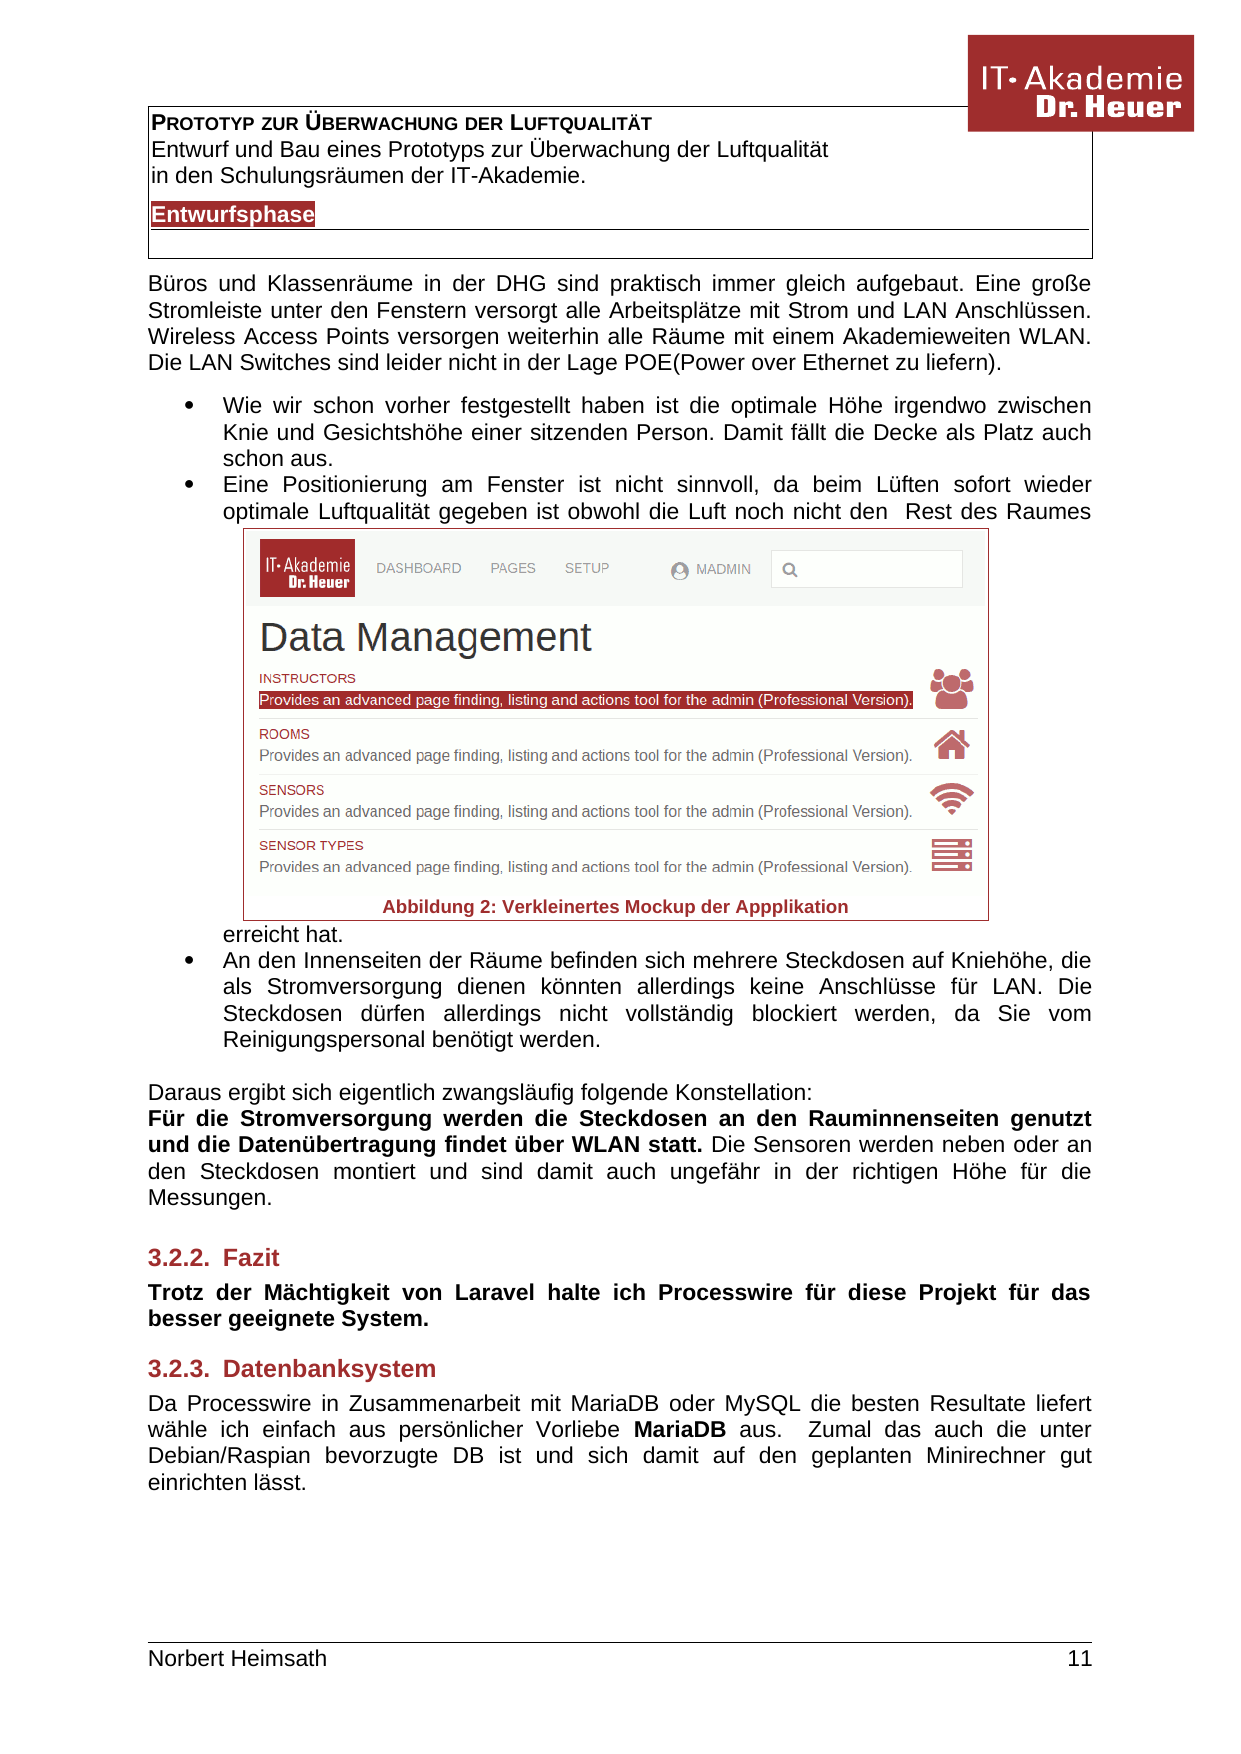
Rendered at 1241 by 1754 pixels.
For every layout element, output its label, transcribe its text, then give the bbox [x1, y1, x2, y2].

list Eine Positionierung am Fenster ist nicht sinnvoll, da beim Lüften sofort wieder optimale Luftqualität gegeben ist obwohl die Luft noch nicht den Rest des Raumes erreicht hat. [185, 471, 1092, 947]
list Wie wir schon vorher festgestellt haben ist die optimale Höhe irgendwo zwischen Knie und Gesichtshöhe einer sitzenden Person. Damit fällt die Decke als Platz auch schon aus. [185, 392, 1092, 471]
picture [246, 531, 985, 896]
list Daraus ergibt sich eigentlich zwangsläufig folgende Konstellation: [148, 1052, 1092, 1105]
list Für die Stromversorgung werden die Steckdosen an den Rauminnenseiten genutzt und die Datenübertragung findet über WLAN statt. Die Sensoren werden neben oder an den Steckdosen montiert und sind damit auch ungefähr in der richtigen Höhe für die Messungen. [148, 1105, 1092, 1210]
text Da Processwire in Zusammenarbeit mit MariaDB oder MySQL die besten Resultate liefert wähle ich einfach aus persönlicher Vorliebe MariaDB aus. Zumal das auch die unter Debian/Raspian bevorzugte DB ist und sich damit auf den geplanten Minirechner gut einrichten lässt. [148, 1389, 1092, 1495]
subtitle Datenbanksystem [148, 1354, 1092, 1383]
list An den Innenseiten der Räume befinden sich mehrere Steckdosen auf Kniehöhe, die als Stromversorgung dienen könnten allerdings keine Anschlüsse für LAN. Die Steckdosen dürfen allerdings nicht vollständig blockiert werden, da Sie vom Reinigungspersonal benötigt werden. [185, 947, 1092, 1052]
subtitle Fazit [148, 1243, 1092, 1272]
text Trotz der Mächtigkeit von Laravel halte ich Processwire für diese Projekt für das besser geeignete System. [148, 1278, 1092, 1331]
text Abbildung 2: Verkleinertes Mockup der Appplikation [246, 896, 985, 917]
text Büros und Klassenräume in der DHG sind praktisch immer gleich aufgebaut. Eine große Stromleiste unter den Fenstern versorgt alle Arbeitsplätze mit Strom und LAN Anschlüssen. Wireless Access Points versorgen weiterhin alle Räume mit einem Akademieweiten WLAN. Die LAN Switches sind leider nicht in der Lage POE(Power over Ethernet zu liefern). [148, 270, 1092, 376]
